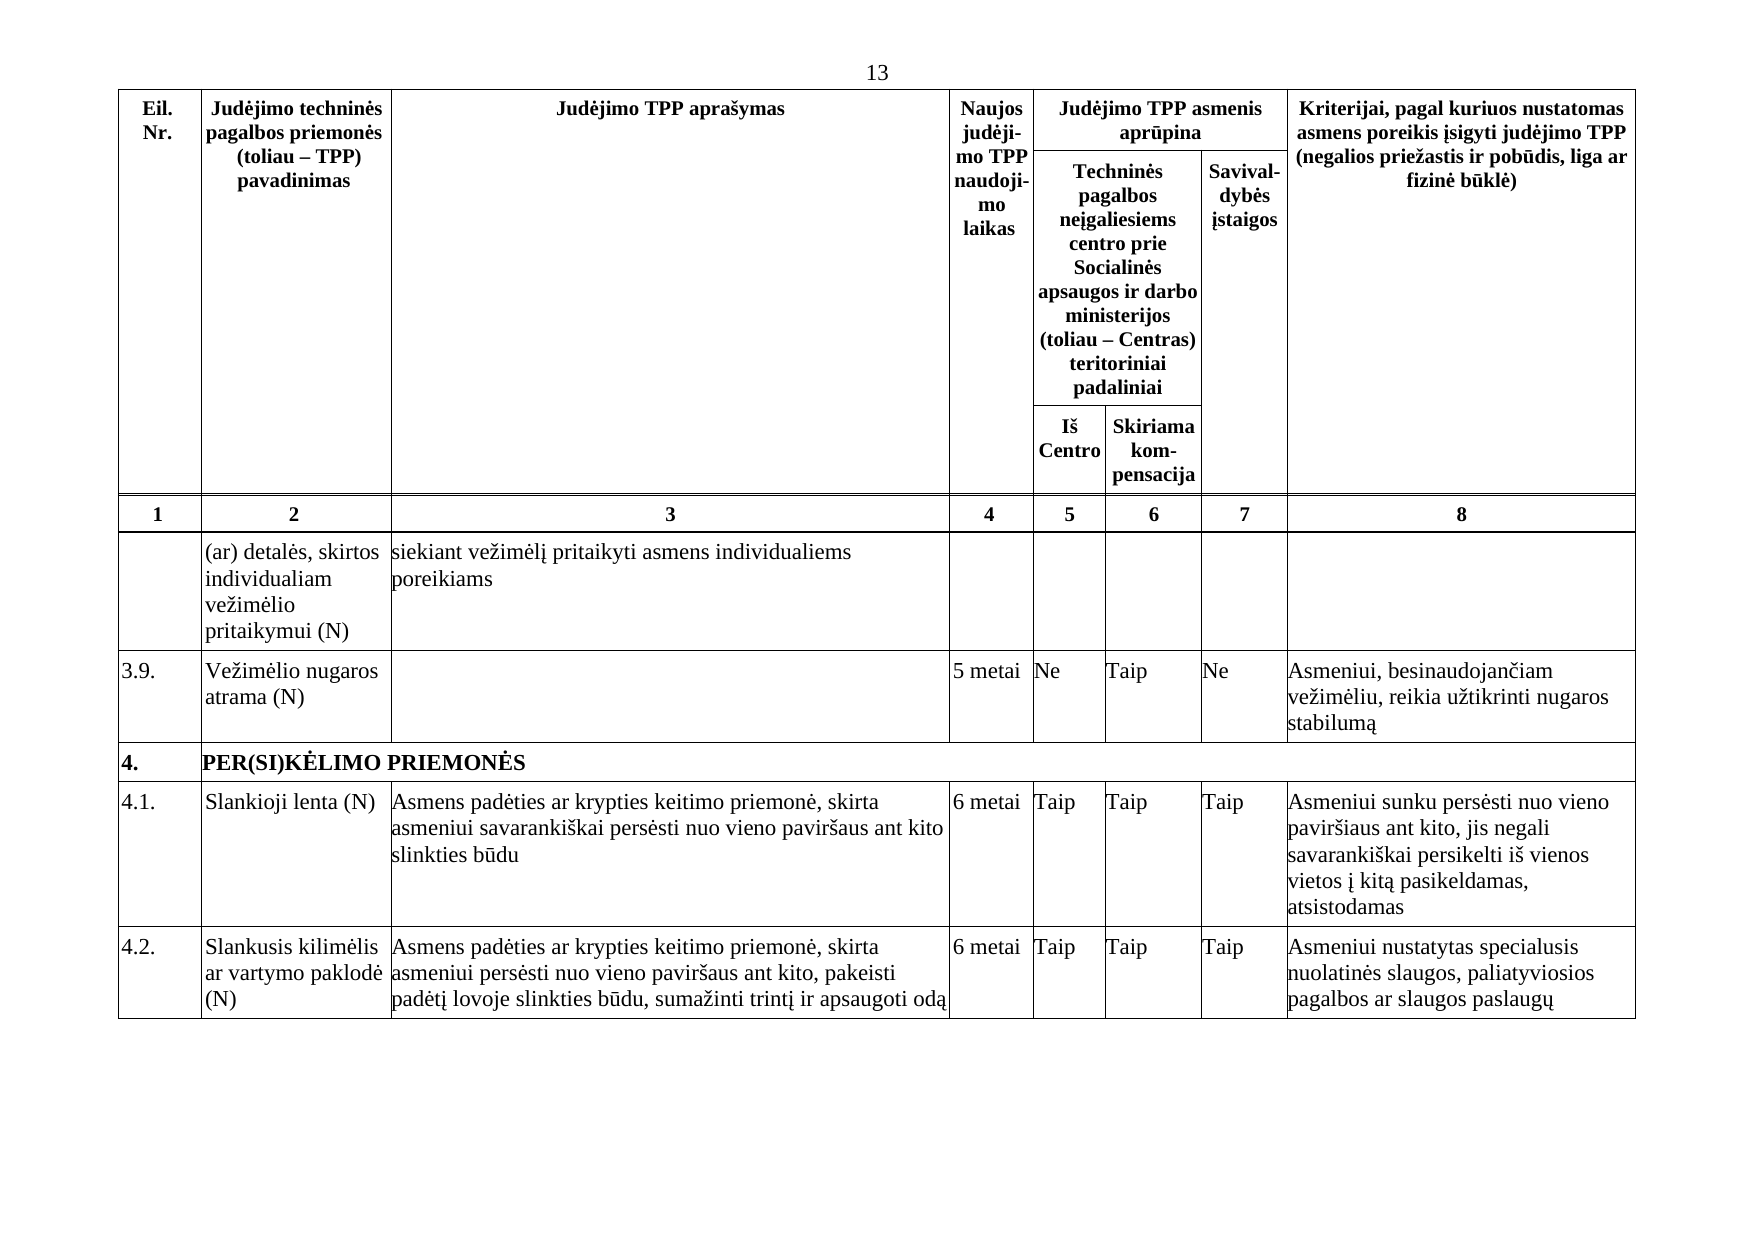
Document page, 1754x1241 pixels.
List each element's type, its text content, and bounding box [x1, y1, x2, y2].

table_cell Ne [1034, 651, 1105, 742]
table_cell Savival-dybės įstaigos [1202, 151, 1287, 492]
table_cell Asmeniui, besinaudojančiam vežimėliu, reikia užtikrinti nugaros stabilumą [1288, 651, 1635, 742]
table_header Judėjimo TPP asmenis aprūpina [1034, 90, 1287, 149]
table_cell 3.9. [119, 651, 201, 742]
table_cell 5 metai [950, 651, 1033, 742]
table_cell [1034, 533, 1105, 650]
table_cell Taip [1034, 782, 1105, 926]
table_cell 6 metai [950, 927, 1033, 1018]
table_cell Vežimėlio nugaros atrama (N) [202, 651, 391, 742]
table_header Kriterijai, pagal kuriuos nustatomas asmens poreikis įsigyti judėjimo TPP (negalios priežastis ir pobūdis, liga ar fizinė būklė) [1288, 90, 1635, 492]
table_cell [119, 533, 201, 650]
table_header Judėjimo techninės pagalbos priemonės (toliau – TPP) pavadinimas [202, 90, 391, 492]
table_cell [1288, 533, 1635, 650]
table_cell 6 metai [950, 782, 1033, 926]
table_cell Iš Centro [1034, 406, 1105, 492]
table_cell Taip [1106, 651, 1201, 742]
table_cell Asmeniui nustatytas specialusis nuolatinės slaugos, paliatyviosios pagalbos ar slaugos paslaugų [1288, 927, 1635, 1018]
table_cell 5 [1034, 496, 1105, 531]
table_cell Taip [1034, 927, 1105, 1018]
table_cell [1106, 533, 1201, 650]
table_cell 2 [202, 496, 391, 531]
table_header Naujos judėji- mo TPP naudoji-mo laikas [950, 90, 1033, 492]
table_cell Asmens padėties ar krypties keitimo priemonė, skirta asmeniui persėsti nuo vieno paviršaus ant kito, pakeisti padėtį lovoje slinkties būdu, sumažinti trintį ir apsaugoti odą [392, 927, 949, 1018]
table_cell (ar) detalės, skirtos individualiam vežimėlio pritaikymui (N) [202, 533, 391, 650]
table_header Eil. Nr. [119, 90, 201, 492]
table_cell siekiant vežimėlį pritaikyti asmens individualiems poreikiams [392, 533, 949, 650]
table_cell Techninės pagalbos neįgaliesiems centro prie Socialinės apsaugos ir darbo ministerijos (toliau – Centras) teritoriniai padaliniai [1034, 151, 1201, 405]
table_cell 3 [392, 496, 949, 531]
table_cell 8 [1288, 496, 1635, 531]
table_cell Taip [1202, 927, 1287, 1018]
table_cell [950, 533, 1033, 650]
table_cell Slankusis kilimėlis ar vartymo paklodė (N) [202, 927, 391, 1018]
table_cell PER(SI)KĖLIMO PRIEMONĖS [202, 743, 1635, 781]
table_cell [392, 651, 949, 742]
table_header Judėjimo TPP aprašymas [392, 90, 949, 492]
table_cell Asmens padėties ar krypties keitimo priemonė, skirta asmeniui savarankiškai persėsti nuo vieno paviršaus ant kito slinkties būdu [392, 782, 949, 926]
table_cell Skiriama kom-pensacija [1106, 406, 1201, 492]
table_cell 7 [1202, 496, 1287, 531]
table_cell Taip [1202, 782, 1287, 926]
table_cell Taip [1106, 927, 1201, 1018]
table_cell 4. [119, 743, 201, 781]
table_cell Ne [1202, 651, 1287, 742]
table_cell Slankioji lenta (N) [202, 782, 391, 926]
table_cell 1 [119, 496, 201, 531]
table_cell 4 [950, 496, 1033, 531]
table_cell Asmeniui sunku persėsti nuo vieno paviršiaus ant kito, jis negali savarankiškai persikelti iš vienos vietos į kitą pasikeldamas, atsistodamas [1288, 782, 1635, 926]
table_cell [1202, 533, 1287, 650]
table_cell Taip [1106, 782, 1201, 926]
table_cell 4.2. [119, 927, 201, 1018]
table_cell 6 [1106, 496, 1201, 531]
table_cell 4.1. [119, 782, 201, 926]
